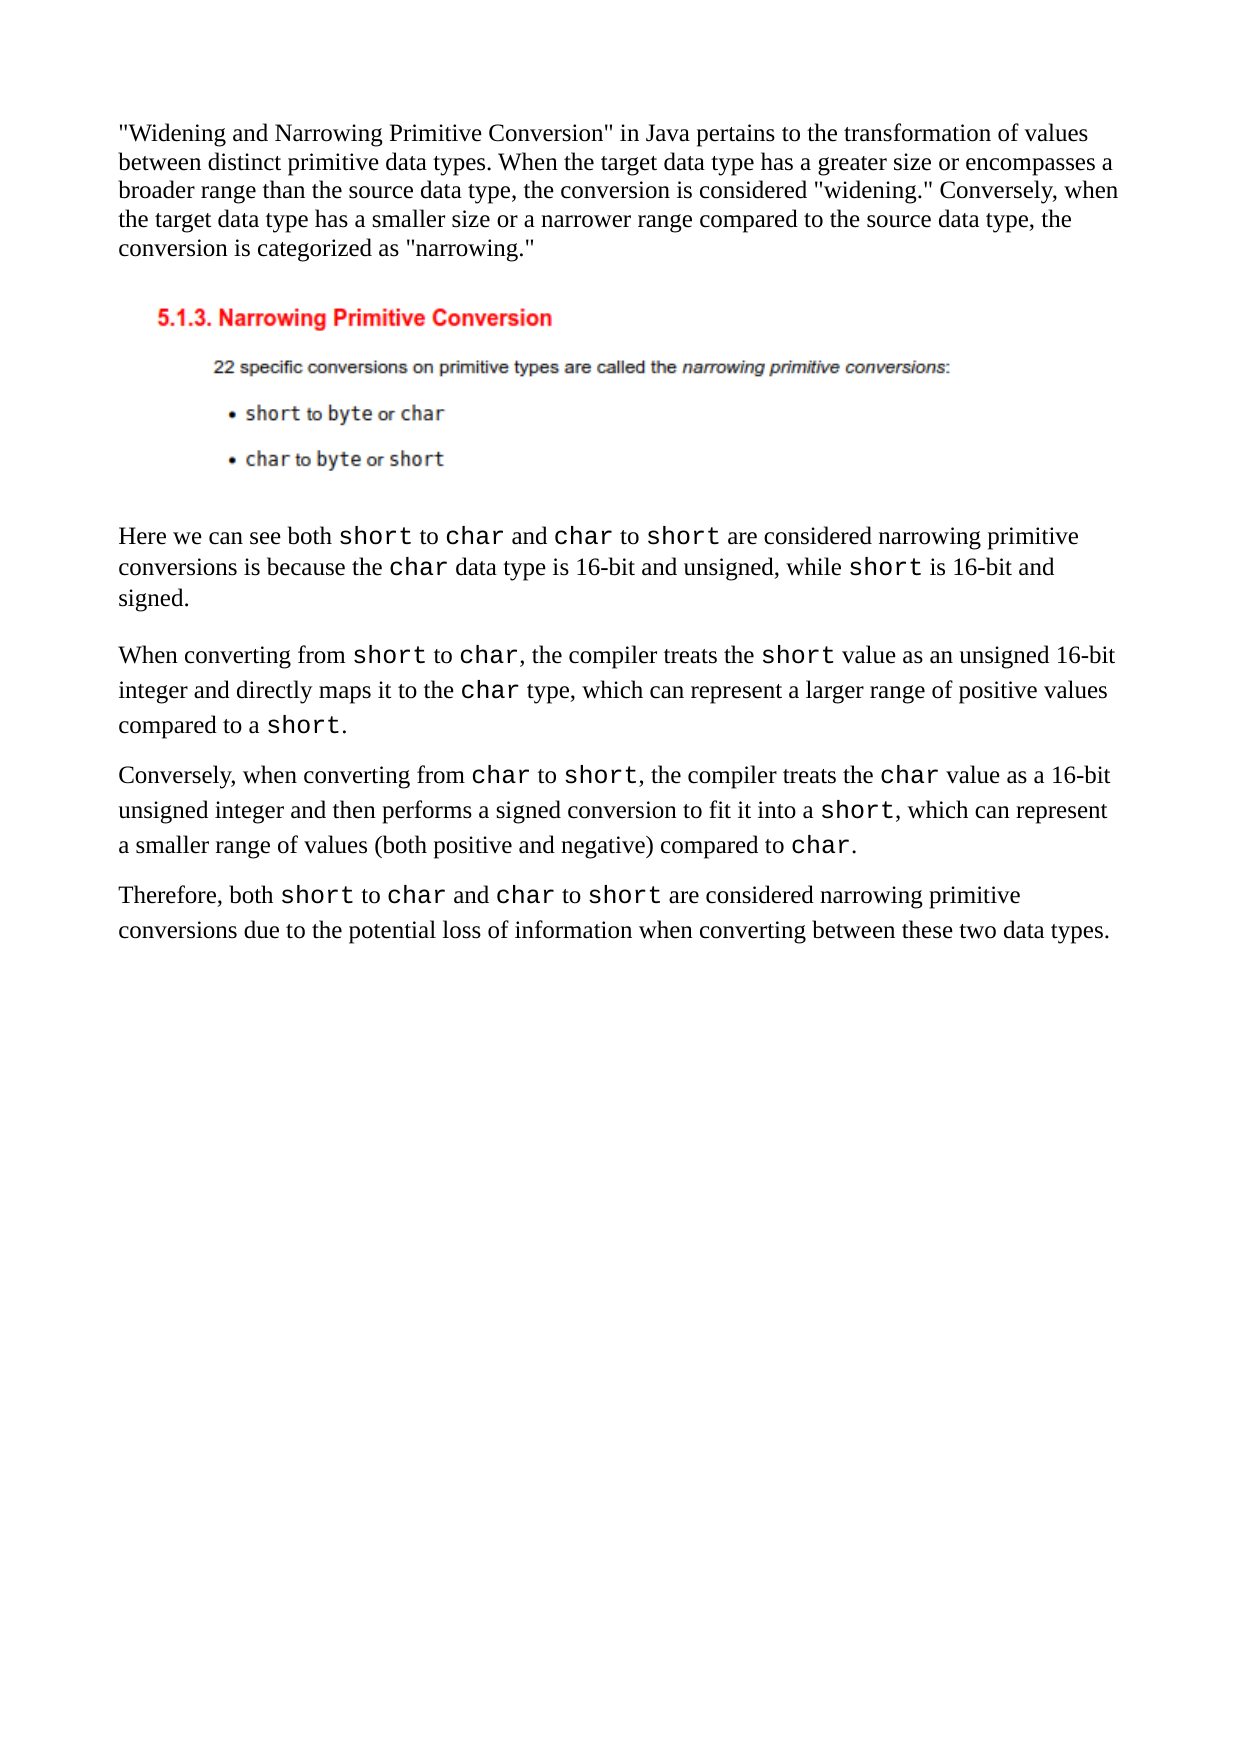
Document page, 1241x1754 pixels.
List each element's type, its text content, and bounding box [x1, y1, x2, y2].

text Conversely, when converting from char to short, the compiler treats the char value as a 16-bit unsigned integer and then performs a signed conversion to fit it into a short, which can represent a smaller range of values (both positive and negative) compared to char. [118, 760, 1122, 861]
picture [121, 279, 1017, 493]
text Here we can see both short to char and char to short are considered narrowing primitive conversions is because the char data type is 16-bit and unsigned, while short is 16-bit and signed. [118, 521, 1122, 611]
text Therefore, both short to char and char to short are considered narrowing primitive conversions due to the potential loss of information when converting between these two data types. [118, 881, 1122, 944]
text "Widening and Narrowing Primitive Conversion" in Java pertains to the transformation of values between distinct primitive data types. When the target data type has a greater size or encompasses a broader range than the source data type, the conversion is considered "widening." Conversely, when the target data type has a smaller size or a narrower range compared to the source data type, the conversion is categorized as "narrowing." [118, 118, 1122, 262]
text When converting from short to char, the compiler treats the short value as an unsigned 16-bit integer and directly maps it to the char type, which can represent a larger range of positive values compared to a short. [118, 640, 1122, 741]
